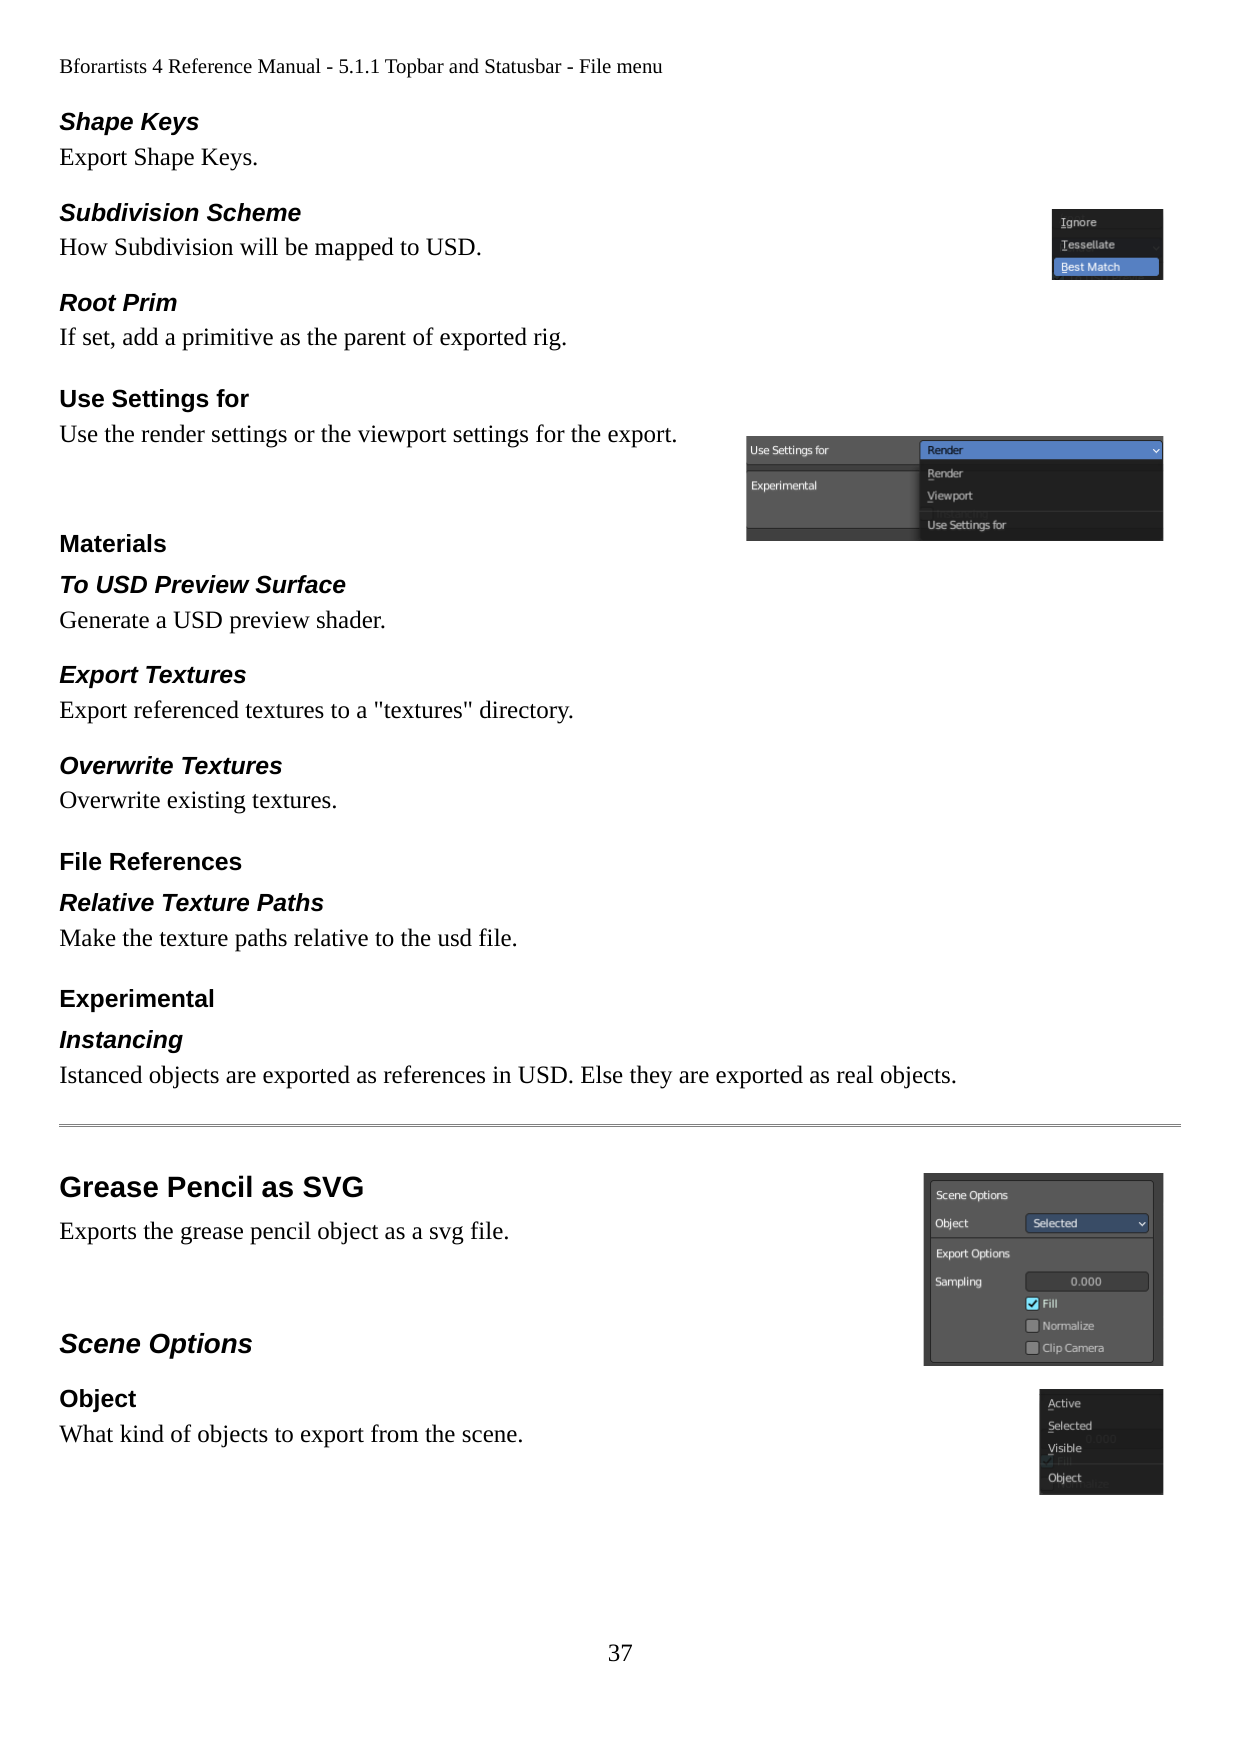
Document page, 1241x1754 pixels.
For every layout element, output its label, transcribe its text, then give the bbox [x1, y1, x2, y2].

text Exports the grease pencil object as a svg file. [59, 1216, 923, 1245]
text Overwrite existing textures. [59, 786, 1181, 814]
text How Subdivision will be mapped to USD. [59, 232, 1051, 261]
text Use the render settings or the viewport settings for the export. [59, 419, 1181, 448]
subtitle Root Prim [59, 288, 1181, 316]
subtitle Instancing [59, 1026, 1181, 1054]
picture [1039, 1389, 1164, 1495]
subtitle Experimental [59, 984, 1181, 1013]
subtitle [1164, 1327, 1181, 1359]
subtitle Scene Options [59, 1327, 923, 1359]
subtitle Export Textures [59, 661, 1181, 689]
subtitle Materials [59, 529, 1181, 558]
text Generate a USD preview shader. [59, 605, 1181, 634]
subtitle Use Settings for [59, 384, 1181, 413]
subtitle Shape Keys [59, 107, 1181, 136]
subtitle Overwrite Textures [59, 751, 1181, 779]
subtitle Object [59, 1384, 1181, 1412]
subtitle Relative Texture Paths [59, 888, 1181, 917]
subtitle To USD Preview Surface [59, 571, 1181, 599]
subtitle Subdivision Scheme [59, 198, 1181, 226]
text Make the texture paths relative to the usd file. [59, 923, 1181, 952]
text What kind of objects to export from the scene. [59, 1419, 1039, 1447]
subtitle Grease Pencil as SVG [59, 1170, 1181, 1204]
picture [1051, 209, 1164, 280]
text Export Shape Keys. [59, 142, 1181, 171]
text Export referenced textures to a "textures" directory. [59, 695, 1181, 724]
picture [746, 436, 1164, 541]
subtitle File References [59, 847, 1181, 876]
text Istanced objects are exported as references in USD. Else they are exported as real objects. [59, 1060, 1181, 1089]
text If set, add a primitive as the parent of exported rig. [59, 322, 1181, 351]
picture [923, 1173, 1164, 1366]
